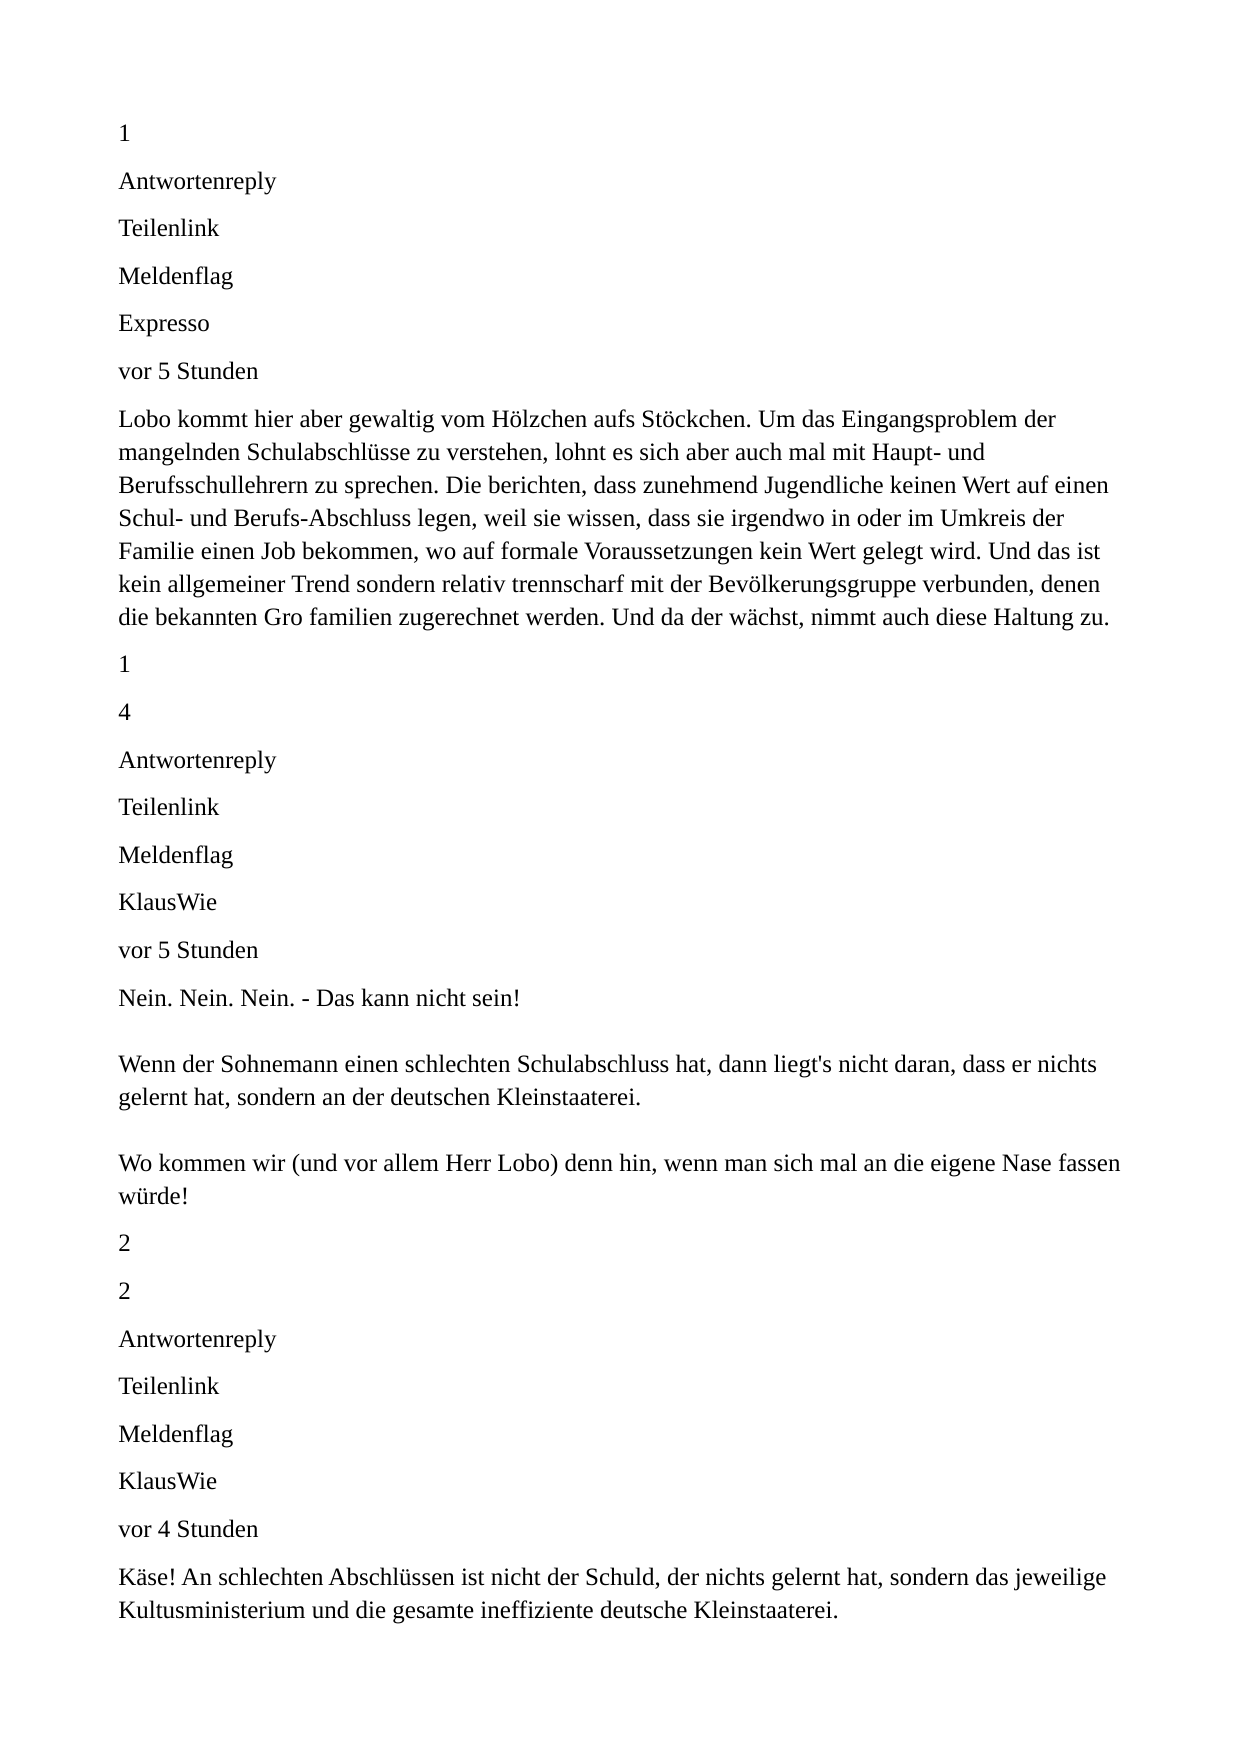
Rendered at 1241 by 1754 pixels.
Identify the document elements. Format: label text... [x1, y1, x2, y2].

text Meldenflag [118, 840, 1122, 869]
text KlausWie [118, 1466, 1122, 1495]
text 2 [118, 1276, 1122, 1305]
text KlausWie [118, 887, 1122, 916]
text Antwortenreply [118, 1324, 1122, 1352]
text vor 4 Stunden [118, 1514, 1122, 1543]
text vor 5 Stunden [118, 935, 1122, 964]
text Expresso [118, 308, 1122, 337]
text Teilenlink [118, 1371, 1122, 1400]
text 1 [118, 118, 1122, 147]
text Antwortenreply [118, 745, 1122, 773]
text 4 [118, 697, 1122, 726]
text vor 5 Stunden [118, 356, 1122, 385]
text 1 [118, 649, 1122, 678]
text Antwortenreply [118, 166, 1122, 194]
text Käse! An schlechten Abschlüssen ist nicht der Schuld, der nichts gelernt hat, sondern das jeweilige Kultusministerium und die gesamte ineffiziente deutsche Kleinstaaterei. [118, 1562, 1122, 1623]
text Nein. Nein. Nein. - Das kann nicht sein! Wenn der Sohnemann einen schlechten Schulabschluss hat, dann liegt's nicht daran, dass er nichts gelernt hat, sondern an der deutschen Kleinstaaterei. Wo kommen wir (und vor allem Herr Lobo) denn hin, wenn man sich mal an die eigene Nase fassen würde! [118, 983, 1122, 1209]
text Lobo kommt hier aber gewaltig vom Hölzchen aufs Stöckchen. Um das Eingangsproblem der mangelnden Schulabschlüsse zu verstehen, lohnt es sich aber auch mal mit Haupt- und Berufsschullehrern zu sprechen. Die berichten, dass zunehmend Jugendliche keinen Wert auf einen Schul- und Berufs-Abschluss legen, weil sie wissen, dass sie irgendwo in oder im Umkreis der Familie einen Job bekommen, wo auf formale Voraussetzungen kein Wert gelegt wird. Und das ist kein allgemeiner Trend sondern relativ trennscharf mit der Bevölkerungsgruppe verbunden, denen die bekannten Gro familien zugerechnet werden. Und da der wächst, nimmt auch diese Haltung zu. [118, 404, 1122, 631]
text 2 [118, 1228, 1122, 1257]
text Teilenlink [118, 792, 1122, 821]
text Meldenflag [118, 261, 1122, 290]
text Teilenlink [118, 213, 1122, 242]
text Meldenflag [118, 1419, 1122, 1448]
